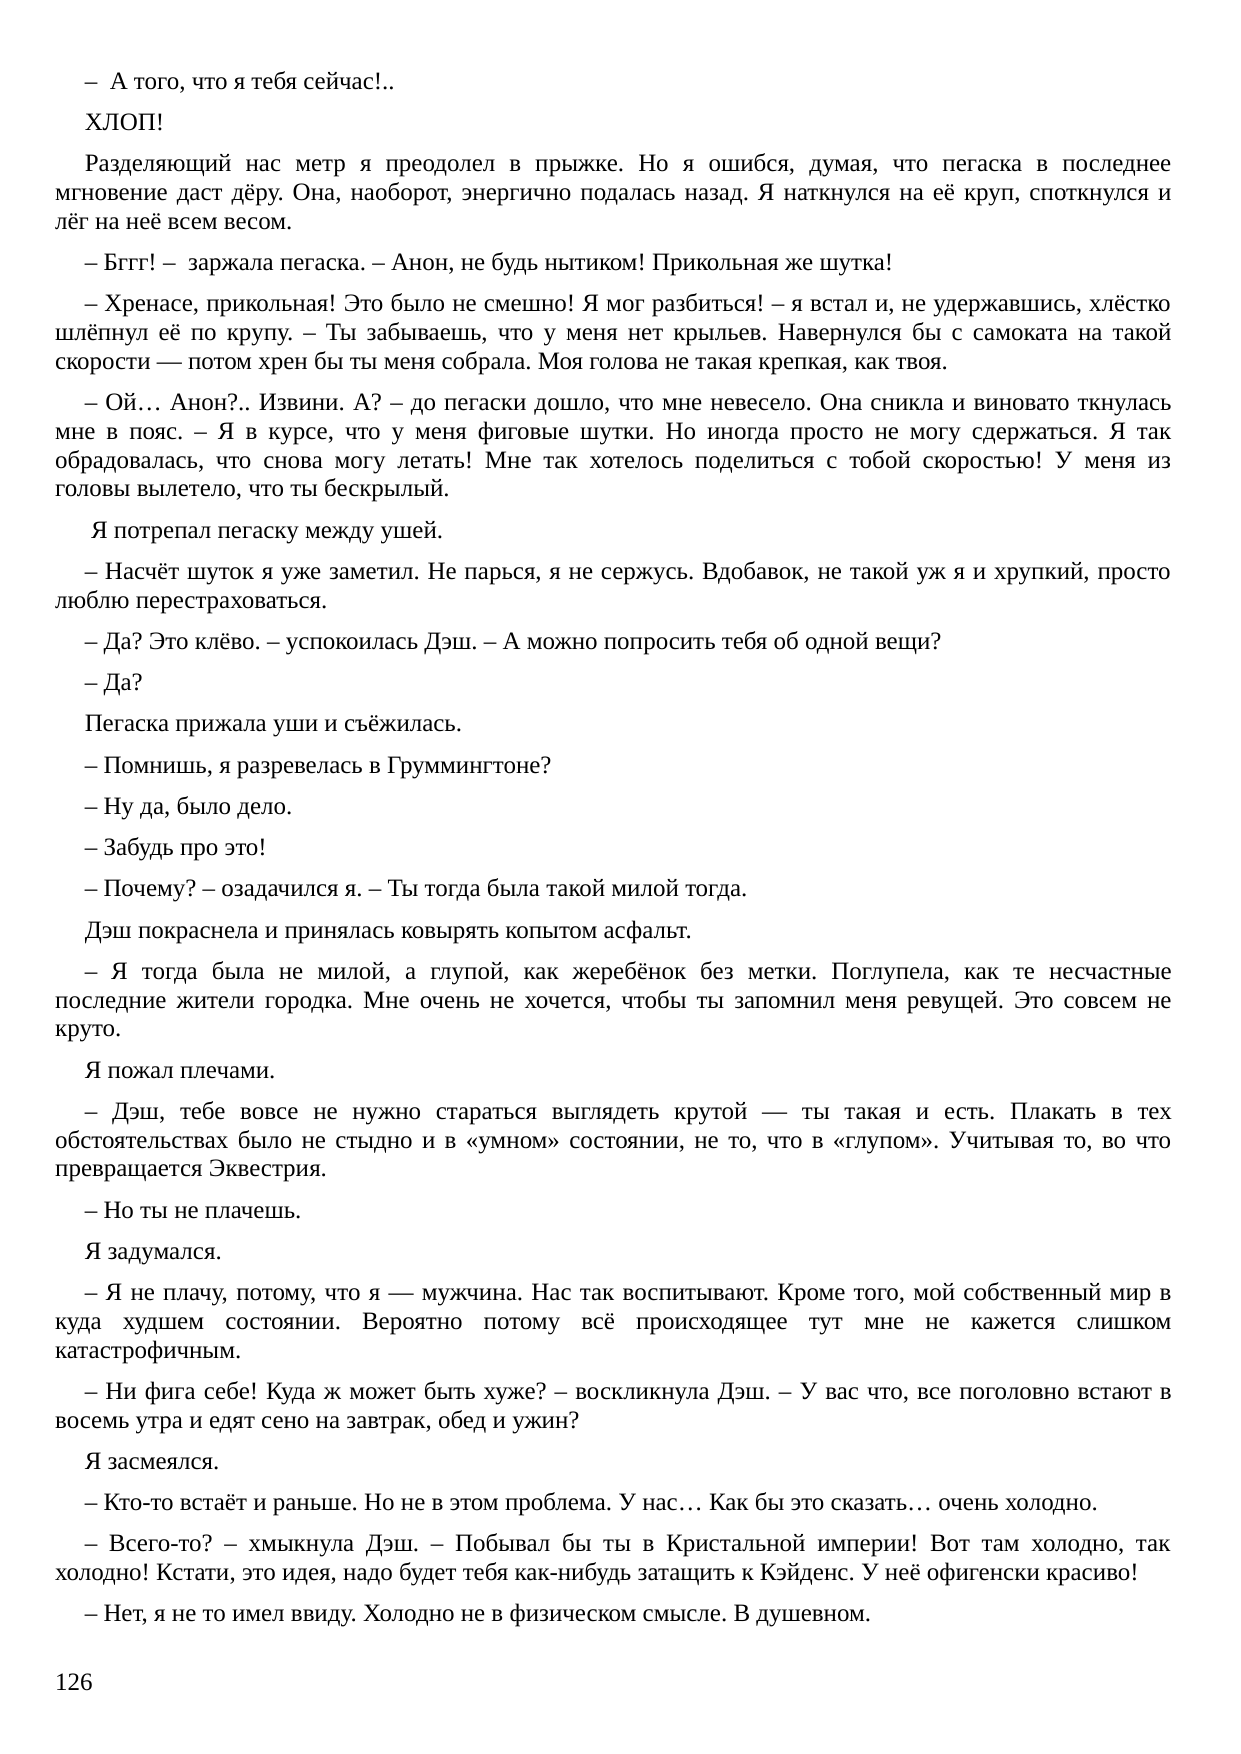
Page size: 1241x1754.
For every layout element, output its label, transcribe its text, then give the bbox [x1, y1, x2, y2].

text Я засмеялся. [55, 1446, 1173, 1475]
text – Дэш, тебе вовсе не нужно стараться выглядеть крутой — ты такая и есть. Плакать в тех обстоятельствах было не стыдно и в «умном» состоянии, не то, что в «глупом». Учитывая то, во что превращается Эквестрия. [55, 1096, 1173, 1182]
text – Ни фига себе! Куда ж может быть хуже? – воскликнула Дэш. – У вас что, все поголовно встают в восемь утра и едят сено на завтрак, обед и ужин? [55, 1376, 1173, 1433]
text Разделяющий нас метр я преодолел в прыжке. Но я ошибся, думая, что пегаска в последнее мгновение даст дёру. Она, наоборот, энергично подалась назад. Я наткнулся на её круп, споткнулся и лёг на неё всем весом. [55, 148, 1173, 235]
text – Но ты не плачешь. [55, 1195, 1173, 1223]
text – Да? Это клёво. – успокоилась Дэш. – А можно попросить тебя об одной вещи? [55, 626, 1173, 655]
text – А того, что я тебя сейчас!.. [55, 66, 1173, 95]
text Я потрепал пегаску между ушей. [55, 515, 1173, 543]
text – Бггг! – заржала пегаска. – Анон, не будь нытиком! Прикольная же шутка! [55, 247, 1173, 276]
text – Кто-то встаёт и раньше. Но не в этом проблема. У нас… Как бы это сказать… очень холодно. [55, 1487, 1173, 1516]
text – Забудь про это! [55, 832, 1173, 861]
text – Я не плачу, потому, что я — мужчина. Нас так воспитывают. Кроме того, мой собственный мир в куда худшем состоянии. Вероятно потому всё происходящее тут мне не кажется слишком катастрофичным. [55, 1277, 1173, 1363]
text Я пожал плечами. [55, 1055, 1173, 1083]
text – Ну да, было дело. [55, 791, 1173, 820]
text – Хренасе, прикольная! Это было не смешно! Я мог разбиться! – я встал и, не удержавшись, хлёстко шлёпнул её по крупу. – Ты забываешь, что у меня нет крыльев. Навернулся бы с самоката на такой скорости — потом хрен бы ты меня собрала. Моя голова не такая крепкая, как твоя. [55, 288, 1173, 375]
text Я задумался. [55, 1236, 1173, 1265]
text – Да? [55, 667, 1173, 696]
text – Ой… Анон?.. Извини. А? – до пегаски дошло, что мне невесело. Она сникла и виновато ткнулась мне в пояс. – Я в курсе, что у меня фиговые шутки. Но иногда просто не могу сдержаться. Я так обрадовалась, что снова могу летать! Мне так хотелось поделиться с тобой скоростью! У меня из головы вылетело, что ты бескрылый. [55, 387, 1173, 502]
text – Всего-то? – хмыкнула Дэш. – Побывал бы ты в Кристальной империи! Вот там холодно, так холодно! Кстати, это идея, надо будет тебя как-нибудь затащить к Кэйденс. У неё офигенски красиво! [55, 1528, 1173, 1586]
text Дэш покраснела и принялась ковырять копытом асфальт. [55, 915, 1173, 943]
text Пегаска прижала уши и съёжилась. [55, 708, 1173, 737]
text – Помнишь, я разревелась в Груммингтоне? [55, 750, 1173, 778]
text – Почему? – озадачился я. – Ты тогда была такой милой тогда. [55, 873, 1173, 902]
text – Нет, я не то имел ввиду. Холодно не в физическом смысле. В душевном. [55, 1598, 1173, 1627]
text ХЛОП! [55, 107, 1173, 136]
text – Я тогда была не милой, а глупой, как жеребёнок без метки. Поглупела, как те несчастные последние жители городка. Мне очень не хочется, чтобы ты запомнил меня ревущей. Это совсем не круто. [55, 956, 1173, 1042]
text – Насчёт шуток я уже заметил. Не парься, я не сержусь. Вдобавок, не такой уж я и хрупкий, просто люблю перестраховаться. [55, 556, 1173, 613]
